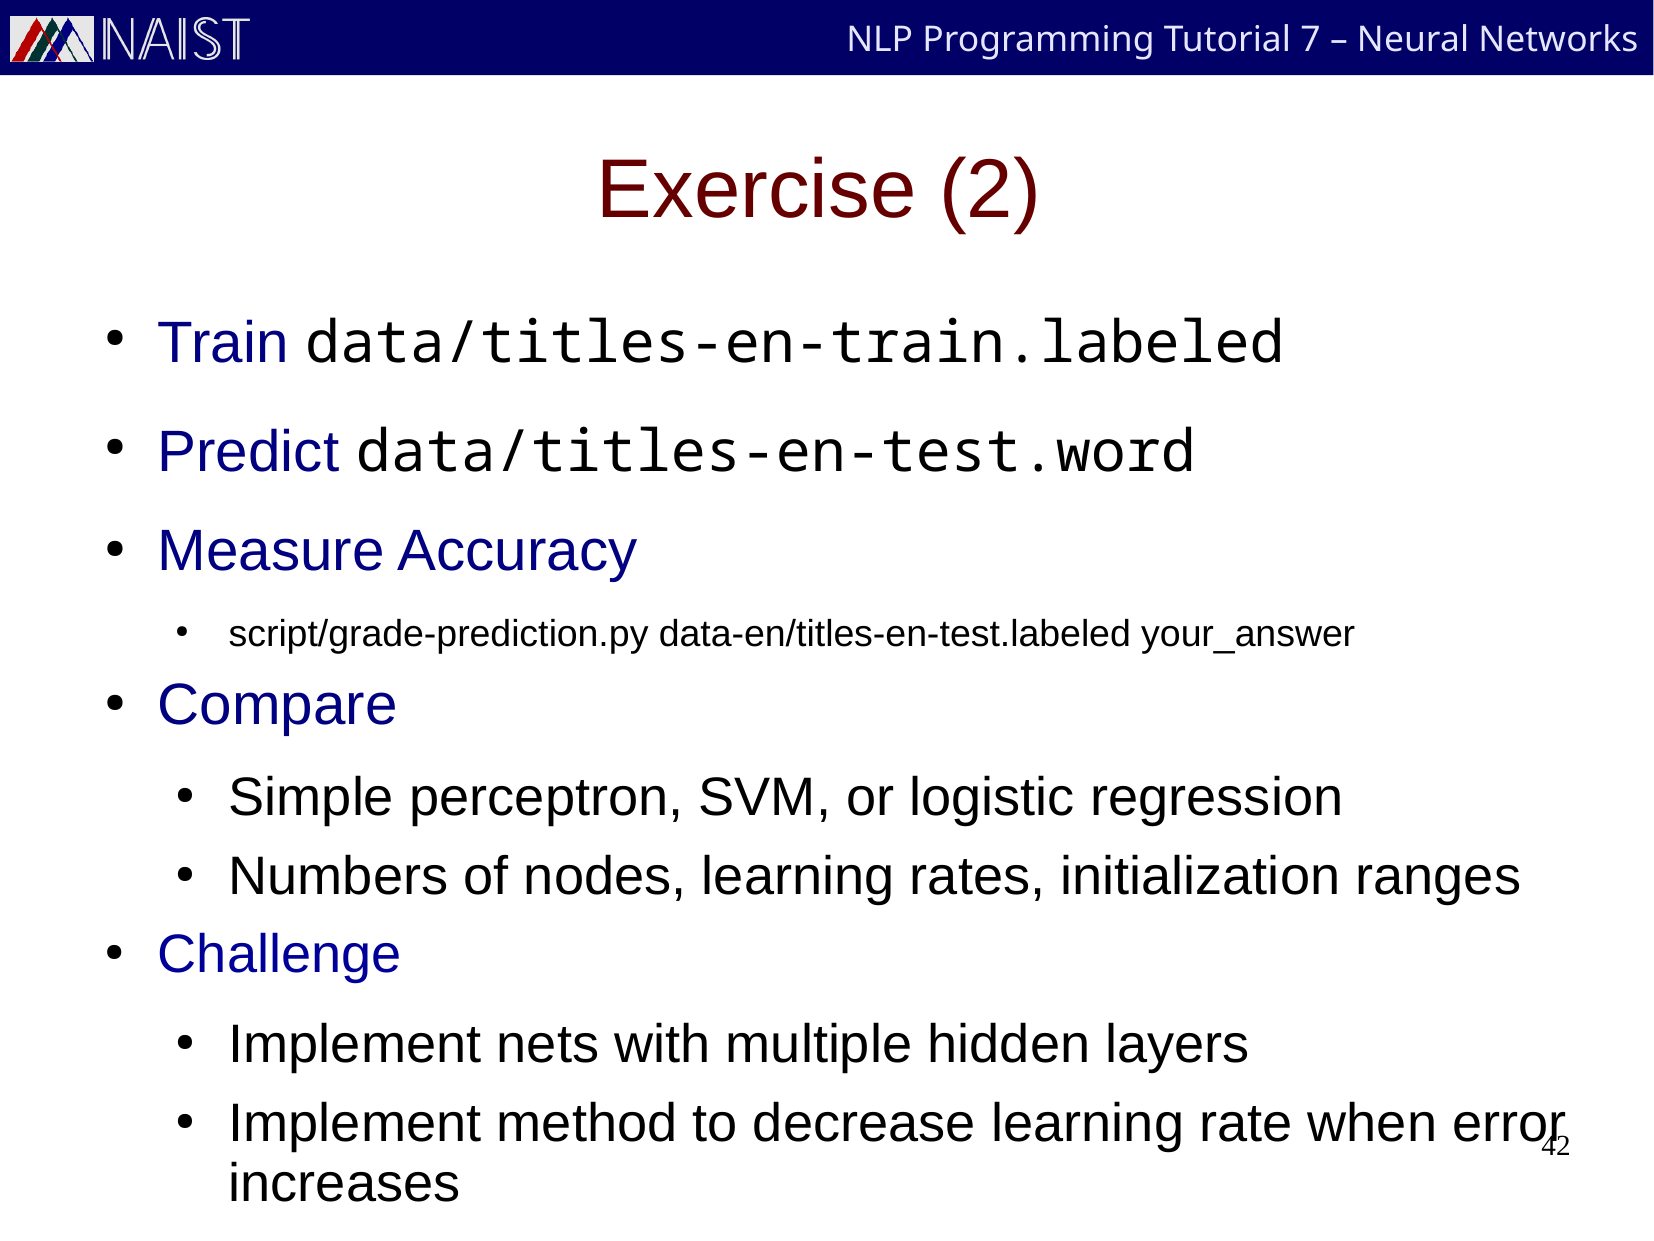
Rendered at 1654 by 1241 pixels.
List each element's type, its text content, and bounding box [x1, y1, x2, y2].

list Train data/titles-en-train.labeled Predict data/titles-en-test.word Measure Accuracy script/grade-prediction.py data-en/titles-en-test.labeled your_answer Compare Simple perceptron, SVM, or logistic regression Numbers of nodes, learning rates, initialization ranges Challenge Implement nets with multiple hidden layers Implement method to decrease learning rate when error increases [86, 300, 1576, 1194]
picture [10, 16, 94, 62]
picture [102, 17, 251, 60]
title Exercise (2) [75, 92, 1564, 285]
